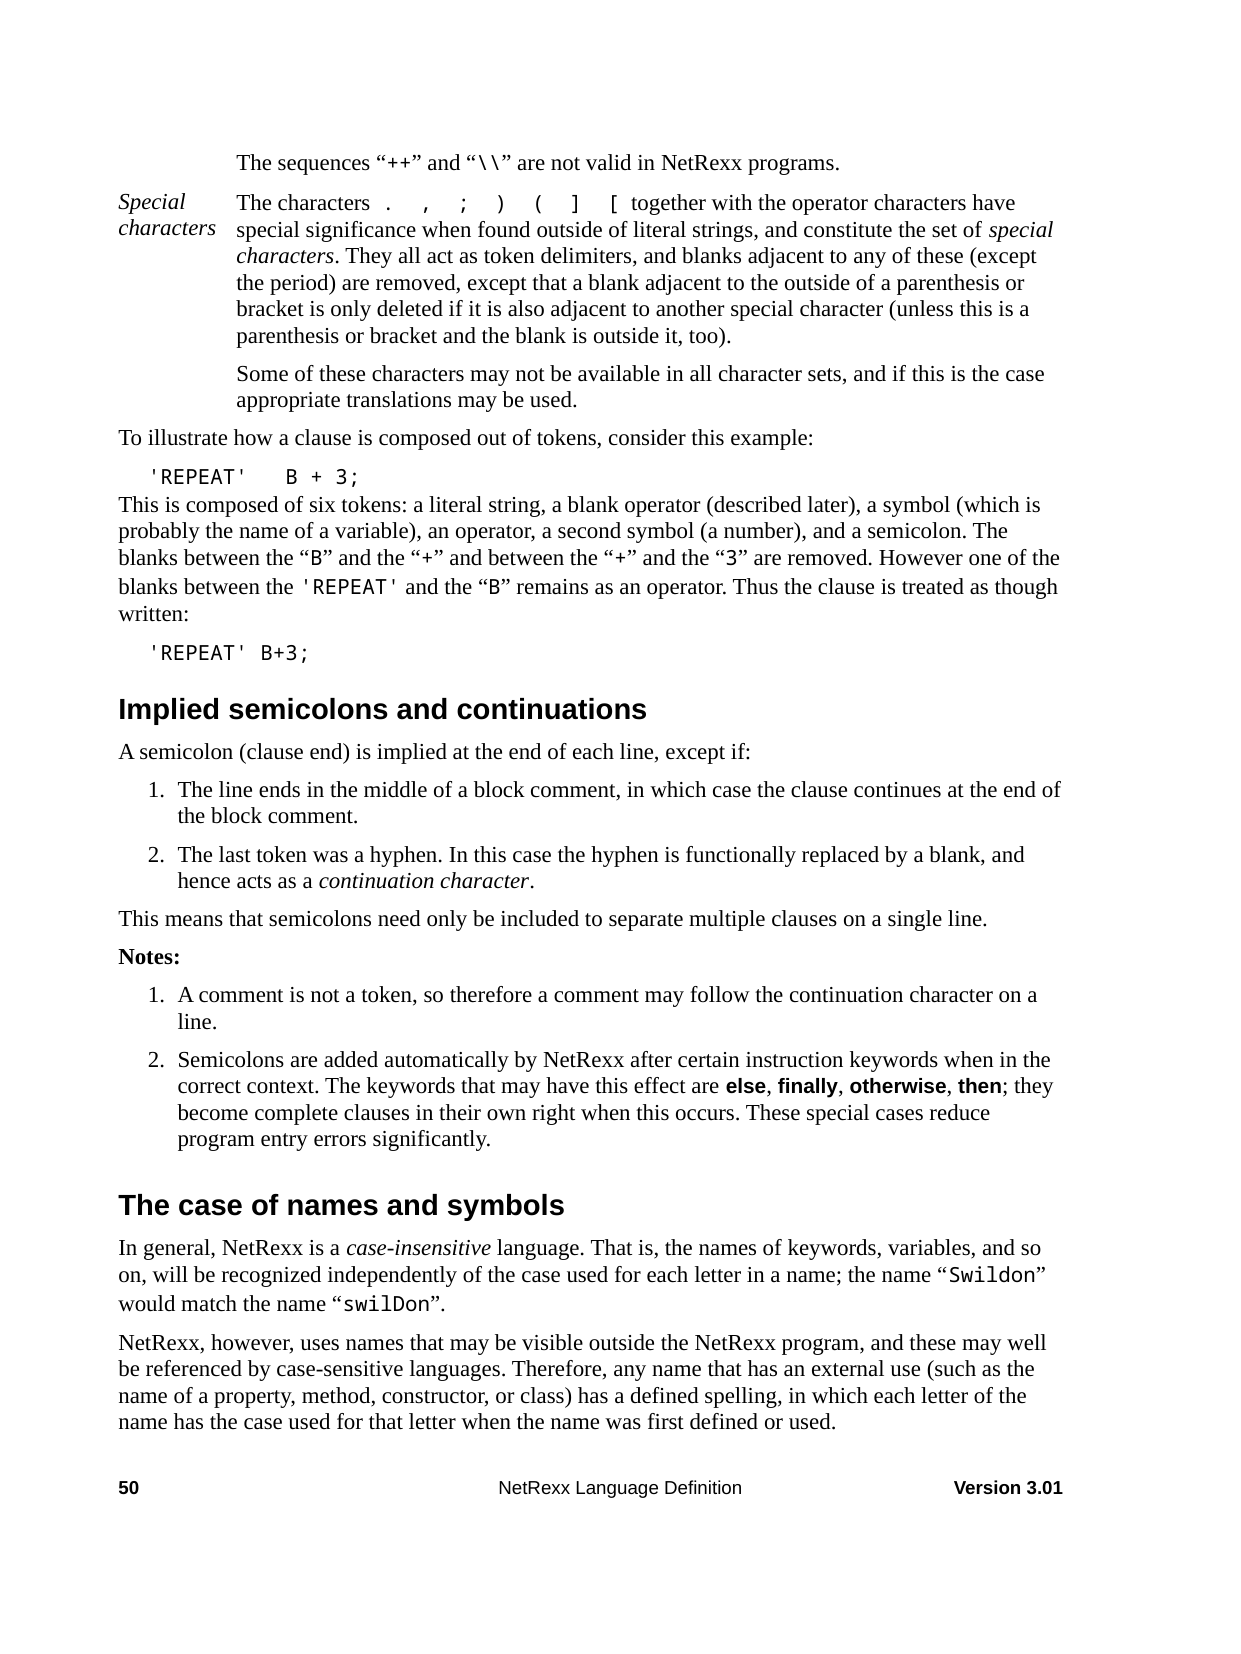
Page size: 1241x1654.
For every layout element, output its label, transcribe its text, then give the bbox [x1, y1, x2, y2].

text This means that semicolons need only be included to separate multiple clauses on a single line. [118, 905, 1063, 931]
text In general, NetRexx is a case-insensitive language. That is, the names of keywords, variables, and so on, will be recognized independently of the case used for each letter in a name; the name “Swildon” would match the name “swilDon”. [118, 1234, 1063, 1317]
text Notes: [118, 943, 1063, 969]
text 'REPEAT' B+3; [148, 638, 1063, 667]
text To illustrate how a clause is composed out of tokens, consider this example: [118, 424, 1063, 451]
list The line ends in the middle of a block comment, in which case the clause continues at the end of the block comment. [148, 776, 1063, 829]
text NetRexx, however, uses names that may be visible outside the NetRexx program, and these may well be referenced by case-sensitive languages. Therefore, any name that has an external use (such as the name of a property, method, constructor, or class) has a defined spelling, in which each letter of the name has the case used for that letter when the name was first defined or used. [118, 1329, 1063, 1434]
table_cell The characters . , ; ) ( ] [ together with the operator characters have special significance when found outside of literal strings, and constitute the set of special characters. They all act as token delimiters, and blanks adjacent to any of these (except the period) are removed, except that a blank adjacent to the outside of a parenthesis or bracket is only deleted if it is also adjacent to another special character (unless this is a parenthesis or bracket and the blank is outside it, too). Some of these characters may not be available in all character sets, and if this is the case appropriate translations may be used. [236, 188, 1063, 424]
subtitle Implied semicolons and continuations [118, 692, 1063, 726]
text 'REPEAT' B + 3; [148, 462, 1063, 491]
table_cell [118, 148, 236, 188]
text This is composed of six tokens: a literal string, a blank operator (described later), a symbol (which is probably the name of a variable), an operator, a second symbol (a number), and a semicolon. The blanks between the “B” and the “+” and between the “+” and the “3” are removed. However one of the blanks between the 'REPEAT' and the “B” remains as an operator. Thus the clause is treated as though written: [118, 491, 1063, 627]
table_cell Special characters [118, 188, 236, 424]
list The last token was a hyphen. In this case the hyphen is functionally replaced by a blank, and hence acts as a continuation character. [148, 841, 1063, 893]
subtitle The case of names and symbols [118, 1188, 1063, 1222]
list A comment is not a token, so therefore a comment may follow the continuation character on a line. [148, 981, 1063, 1034]
text A semicolon (clause end) is implied at the end of each line, except if: [118, 738, 1063, 764]
table_cell The sequences “++” and “\\” are not valid in NetRexx programs. [236, 148, 1063, 188]
list Semicolons are added automatically by NetRexx after certain instruction keywords when in the correct context. The keywords that may have this effect are else, finally, otherwise, then; they become complete clauses in their own right when this occurs. These special cases reduce program entry errors significantly. [148, 1046, 1063, 1151]
